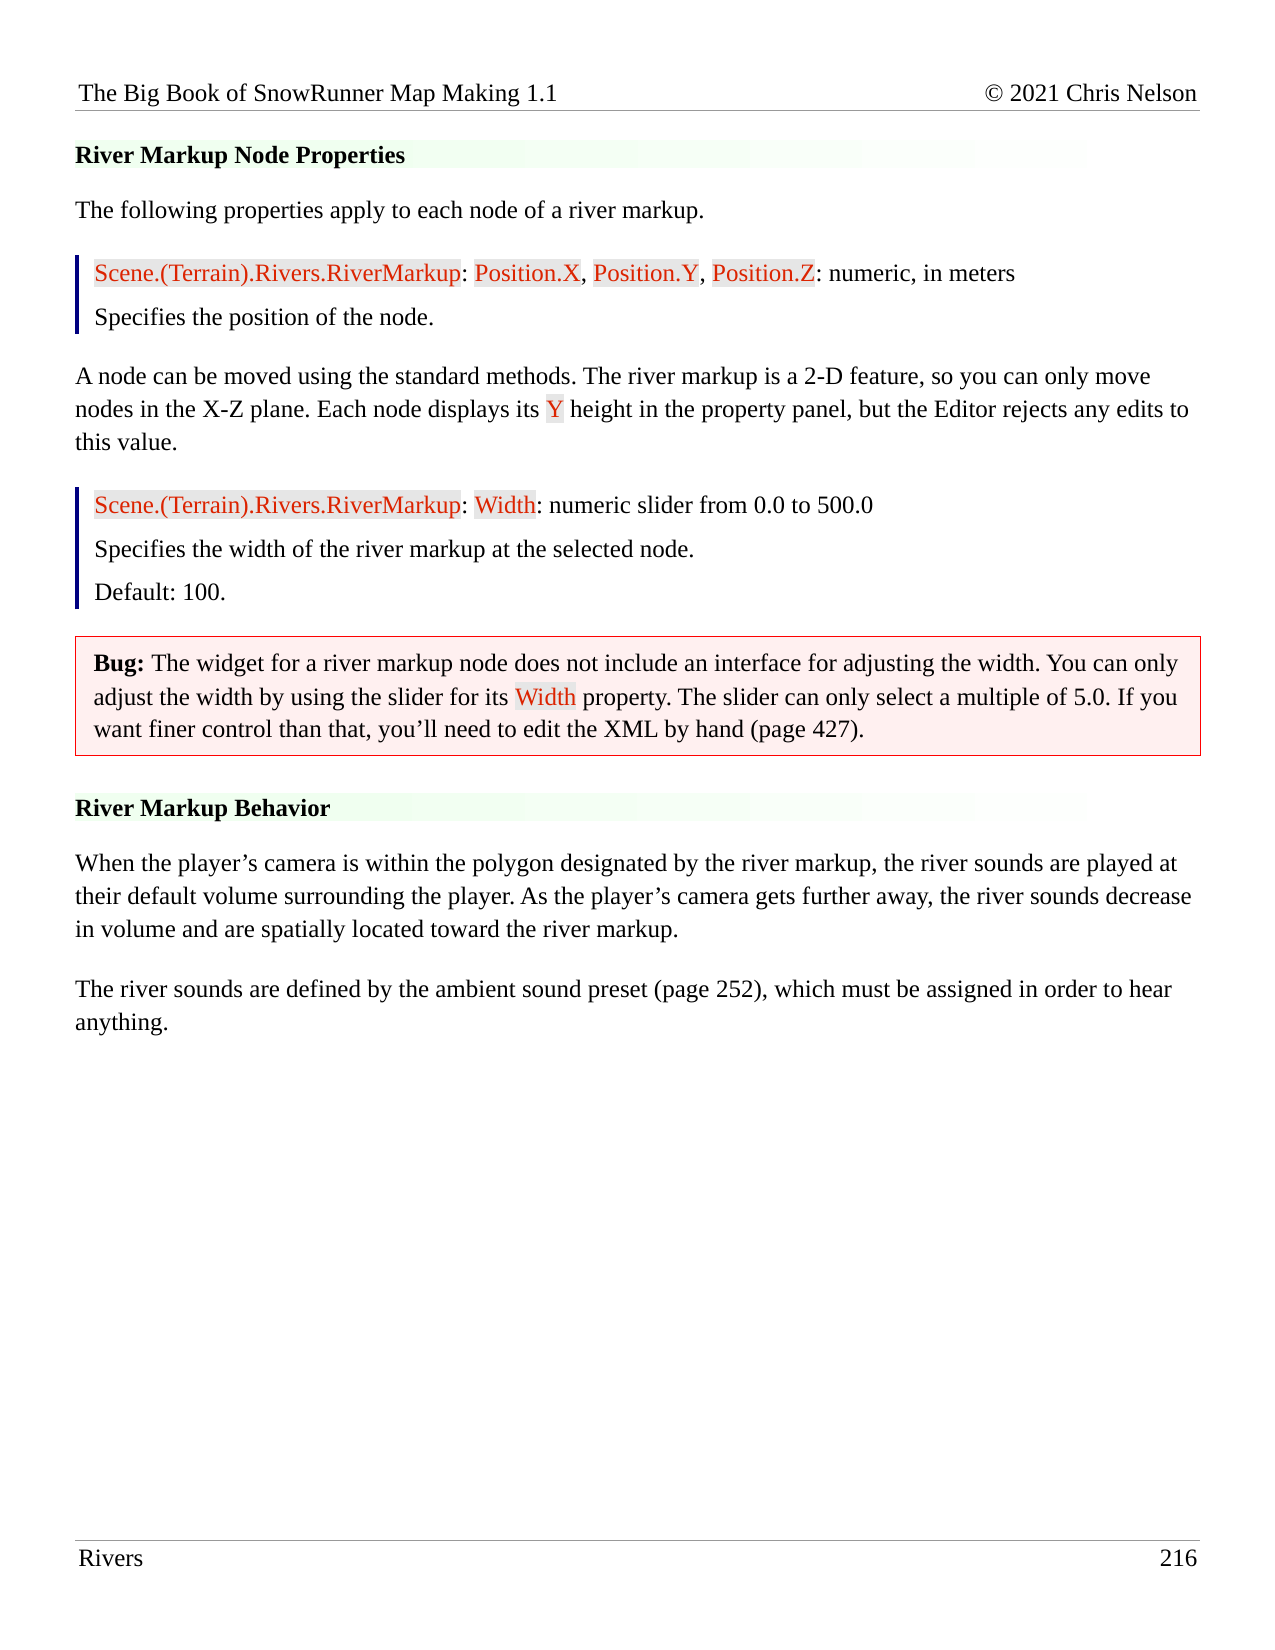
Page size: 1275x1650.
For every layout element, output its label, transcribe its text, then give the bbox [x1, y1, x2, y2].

text The following properties apply to each node of a river markup. [75, 195, 1200, 224]
text The river sounds are defined by the ambient sound preset (page 252), which must be assigned in order to hear anything. [75, 974, 1200, 1036]
subtitle River Markup Behavior [75, 793, 1200, 821]
text Scene.(Terrain).Rivers.RiverMarkup: Position.X, Position.Y, Position.Z: numeric, in meters [79, 255, 1200, 287]
list The widget for a river markup node does not include an interface for adjusting the width. You can only adjust the width by using the slider for its Width property. The slider can only select a multiple of 5.0. If you want finer control than that, you’ll need to edit the XML by hand (page 427). [76, 637, 1200, 755]
subtitle River Markup Node Properties [75, 140, 1200, 168]
text Scene.(Terrain).Rivers.RiverMarkup: Width: numeric slider from 0.0 to 500.0 [79, 487, 1200, 519]
text Default: 100. [79, 574, 1200, 609]
text Specifies the position of the node. [79, 299, 1200, 334]
text Specifies the width of the river markup at the selected node. [79, 531, 1200, 562]
text A node can be moved using the standard methods. The river markup is a 2‑D feature, so you can only move nodes in the X‑Z plane. Each node displays its Y height in the property panel, but the Editor rejects any edits to this value. [75, 361, 1200, 456]
text When the player’s camera is within the polygon designated by the river markup, the river sounds are played at their default volume surrounding the player. As the player’s camera gets further away, the river sounds decrease in volume and are spatially located toward the river markup. [75, 848, 1200, 943]
